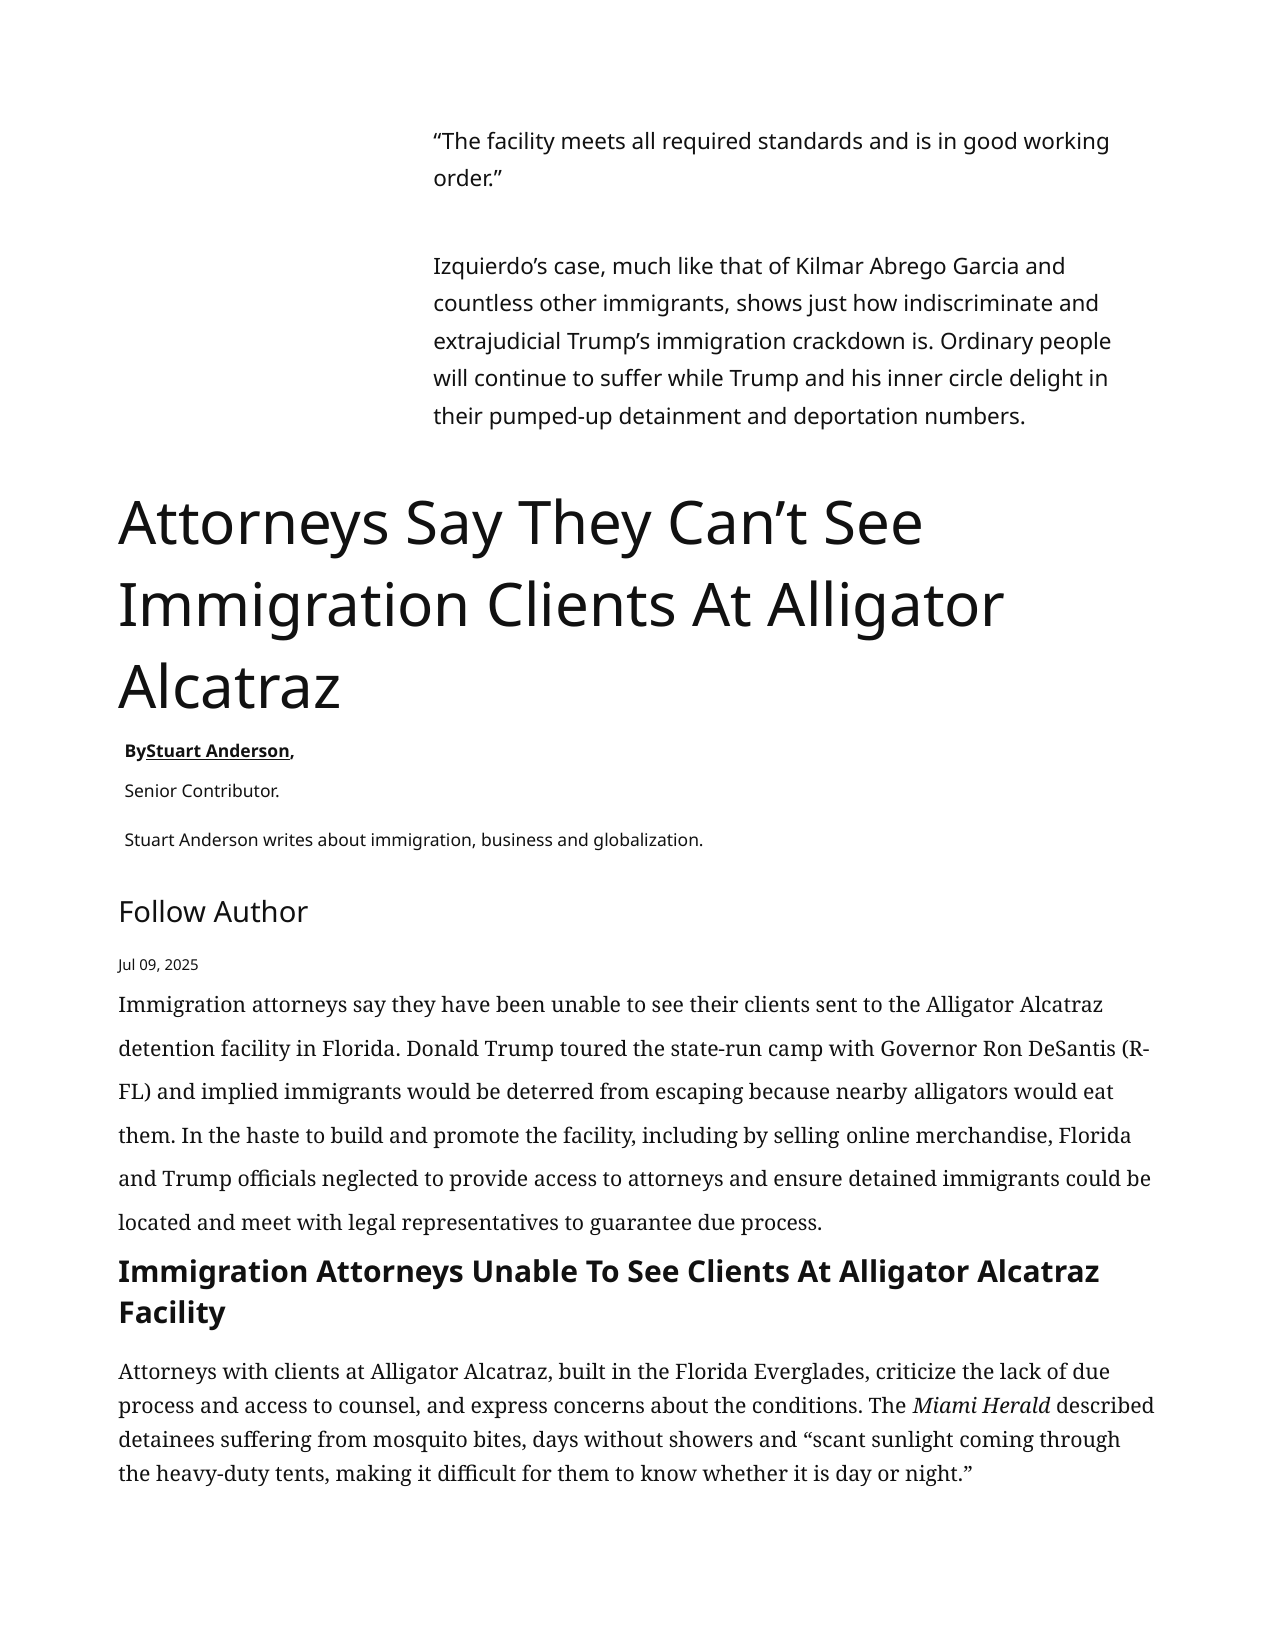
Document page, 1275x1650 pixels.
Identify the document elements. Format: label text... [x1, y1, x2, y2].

text Jul 09, 2025 [118, 947, 1157, 976]
subtitle Attorneys Say They Can’t See Immigration Clients At Alligator Alcatraz [118, 481, 1157, 726]
text Immigration attorneys say they have been unable to see their clients sent to the Alligator Alcatraz detention facility in Florida. Donald Trump toured the state-run camp with Governor Ron DeSantis (R-FL) and implied immigrants would be deterred from escaping because nearby alligators would eat them. In the haste to build and promote the facility, including by selling online merchandise, Florida and Trump officials neglected to provide access to attorneys and ensure detained immigrants could be located and meet with legal representatives to guarantee due process. [118, 990, 1157, 1236]
text “The facility meets all required standards and is in good working order.” [433, 118, 1132, 193]
text Follow Author [118, 891, 1157, 931]
subtitle Immigration Attorneys Unable To See Clients At Alligator Alcatraz Facility [118, 1251, 1157, 1332]
text Attorneys with clients at Alligator Alcatraz, built in the Florida Everglades, criticize the lack of due process and access to counsel, and express concerns about the conditions. The Miami Herald described detainees suffering from mosquito bites, days without showers and “scant sunlight coming through the heavy-duty tents, making it difficult for them to know whether it is day or night.” [118, 1352, 1157, 1487]
text ByStuart Anderson, [124, 738, 1151, 762]
text Stuart Anderson writes about immigration, business and globalization. [118, 823, 1157, 852]
text Senior Contributor. [118, 774, 1151, 803]
text Izquierdo’s case, much like that of Kilmar Abrego Garcia and countless other immigrants, shows just how indiscriminate and extrajudicial Trump’s immigration crackdown is. Ordinary people will continue to suffer while Trump and his inner circle delight in their pumped-up detainment and deportation numbers. [433, 243, 1132, 431]
